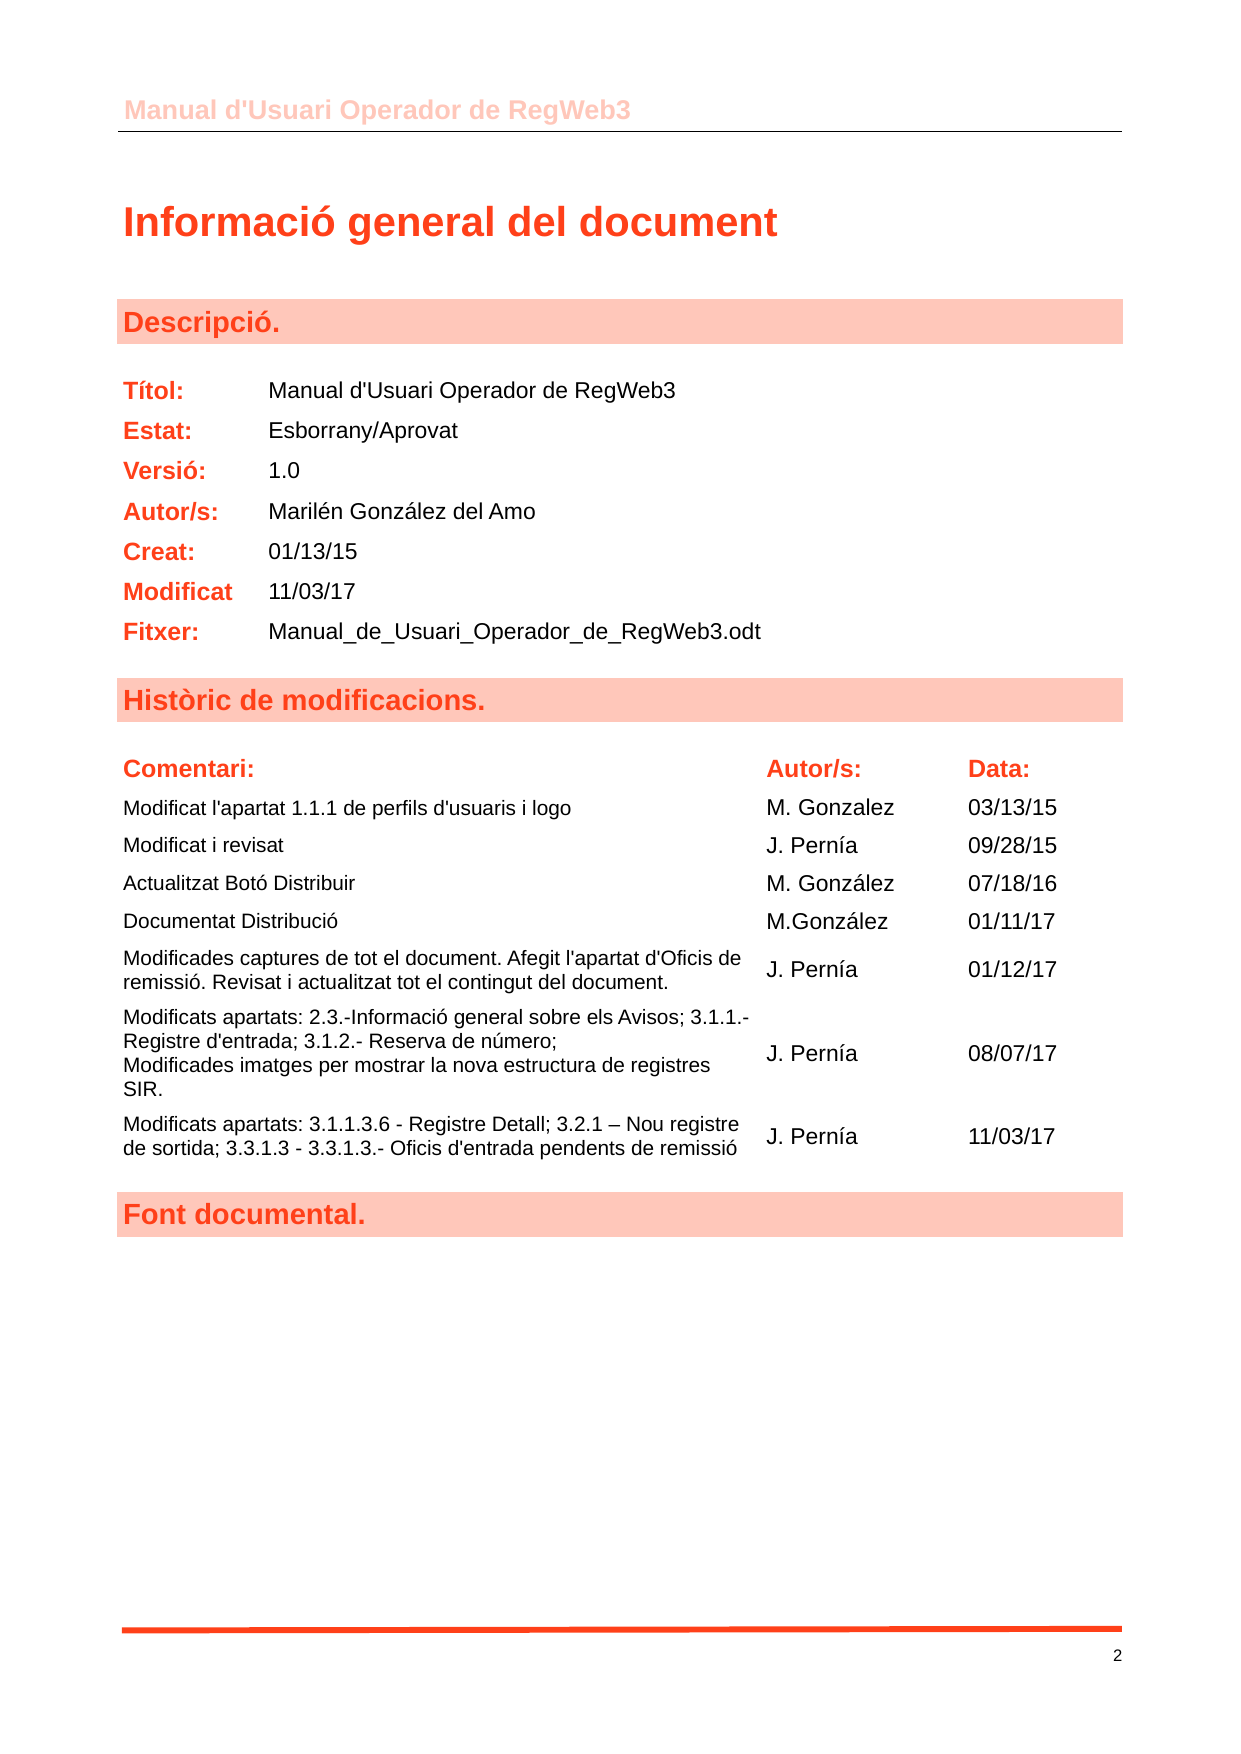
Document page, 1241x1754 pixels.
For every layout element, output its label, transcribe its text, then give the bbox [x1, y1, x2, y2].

table_cell J. Pernía [760, 826, 962, 864]
table_cell Esborrany/Aprovat [262, 410, 1123, 451]
table_cell 03/11/17 [262, 571, 1123, 611]
table_cell Modificats apartats: 2.3.-Informació general sobre els Avisos; 3.1.1.- Registre d'entrada; 3.1.2.- Reserva de número; Modificades imatges per mostrar la nova estructura de registres SIR. [117, 999, 760, 1106]
table_cell Modificat [117, 571, 262, 611]
table_cell 12/01/17 [962, 940, 1123, 999]
table_cell Autor/s: [117, 491, 262, 531]
table_cell M. González [760, 864, 962, 902]
table_cell Modificats apartats: 3.1.1.3.6 - Registre Detall; 3.2.1 – Nou registre de sortida; 3.3.1.3 - 3.3.1.3.- Oficis d'entrada pendents de remissió [117, 1106, 760, 1166]
table_cell 13/03/15 [962, 789, 1123, 826]
table_cell [117, 344, 1123, 370]
table_cell Manual_de_Usuari_Operador_de_RegWeb3.odt [262, 611, 1123, 652]
table_cell Actualitzat Botó Distribuir [117, 864, 760, 902]
table_cell Font documental. [117, 1192, 1123, 1237]
table_cell Marilén González del Amo [262, 491, 1123, 531]
table_cell Històric de modificacions. [117, 678, 1123, 722]
table_cell 07/08/17 [962, 999, 1123, 1106]
table_cell Manual d'Usuari Operador de RegWeb3 [262, 370, 1123, 410]
table_cell M. Gonzalez [760, 789, 962, 826]
table_cell Documentat Distribució [117, 902, 760, 940]
table_cell [117, 1166, 1123, 1192]
table_cell [117, 652, 1123, 677]
table_header Informació general del document [117, 192, 1123, 299]
table_cell [117, 1300, 1123, 1340]
table_cell Autor/s: [760, 748, 962, 788]
table_cell [117, 1237, 1123, 1262]
table_cell Descripció. [117, 299, 1123, 344]
table_cell [117, 723, 1123, 748]
table_cell J. Pernía [760, 1106, 962, 1166]
table_cell M.González [760, 902, 962, 940]
table_cell Comentari: [117, 748, 760, 788]
table_cell Fitxer: [117, 611, 262, 652]
table_cell Modificat i revisat [117, 826, 760, 864]
table_cell 13/01/15 [262, 531, 1123, 571]
table_cell Modificat l'apartat 1.1.1 de perfils d'usuaris i logo [117, 789, 760, 826]
table_cell 28/09/15 [962, 826, 1123, 864]
table_cell Creat: [117, 531, 262, 571]
table_cell [117, 1340, 1123, 1378]
table_cell 1.0 [262, 451, 1123, 491]
table_cell J. Pernía [760, 999, 962, 1106]
table_cell Modificades captures de tot el document. Afegit l'apartat d'Oficis de remissió. Revisat i actualitzat tot el contingut del document. [117, 940, 760, 999]
table_cell Estat: [117, 410, 262, 451]
table_cell J. Pernía [760, 940, 962, 999]
table_cell 18/07/16 [962, 864, 1123, 902]
table_cell 03/11/17 [962, 1106, 1123, 1166]
table_cell [117, 1263, 1123, 1300]
table_cell 11/01/17 [962, 902, 1123, 940]
table_cell Títol: [117, 370, 262, 410]
table_cell Versió: [117, 451, 262, 491]
table_cell Data: [962, 748, 1123, 788]
